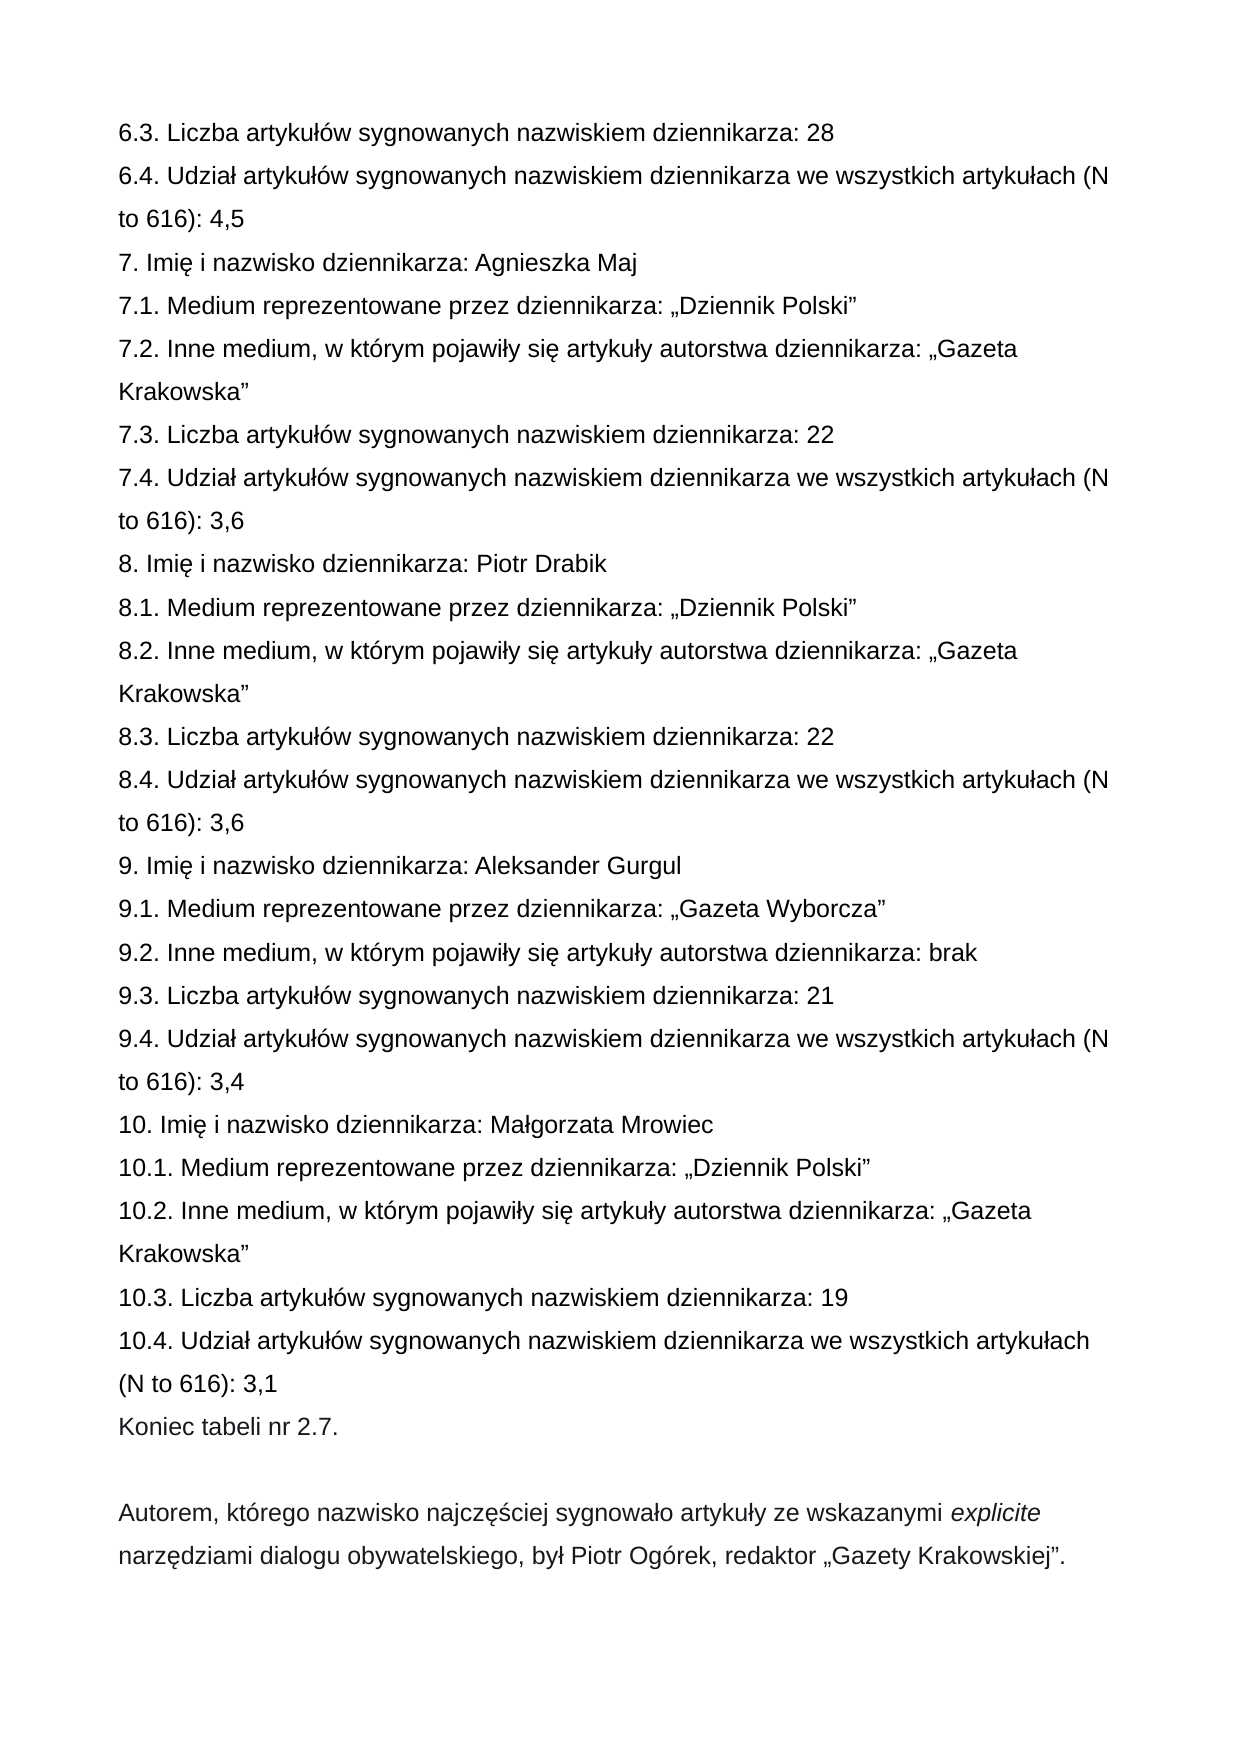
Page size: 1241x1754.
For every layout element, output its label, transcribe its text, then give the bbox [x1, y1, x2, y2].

text 7.2. Inne medium, w którym pojawiły się artykuły autorstwa dziennikarza: „Gazeta Krakowska” [118, 334, 1122, 406]
text 9.4. Udział artykułów sygnowanych nazwiskiem dziennikarza we wszystkich artykułach (N to 616): 3,4 [118, 1024, 1122, 1096]
text 6.4. Udział artykułów sygnowanych nazwiskiem dziennikarza we wszystkich artykułach (N to 616): 4,5 [118, 161, 1122, 233]
text Autorem, którego nazwisko najczęściej sygnowało artykuły ze wskazanymi explicite narzędziami dialogu obywatelskiego, był Piotr Ogórek, redaktor „Gazety Krakowskiej”. [118, 1498, 1122, 1570]
text 7.4. Udział artykułów sygnowanych nazwiskiem dziennikarza we wszystkich artykułach (N to 616): 3,6 [118, 463, 1122, 535]
text 10. Imię i nazwisko dziennikarza: Małgorzata Mrowiec [118, 1110, 1122, 1139]
text 6.3. Liczba artykułów sygnowanych nazwiskiem dziennikarza: 28 [118, 118, 1122, 147]
text 10.3. Liczba artykułów sygnowanych nazwiskiem dziennikarza: 19 [118, 1282, 1122, 1311]
text 10.4. Udział artykułów sygnowanych nazwiskiem dziennikarza we wszystkich artykułach (N to 616): 3,1 [118, 1326, 1122, 1397]
text 7.1. Medium reprezentowane przez dziennikarza: „Dziennik Polski” [118, 291, 1122, 319]
text 10.2. Inne medium, w którym pojawiły się artykuły autorstwa dziennikarza: „Gazeta Krakowska” [118, 1196, 1122, 1268]
text 8. Imię i nazwisko dziennikarza: Piotr Drabik [118, 549, 1122, 578]
text 9.2. Inne medium, w którym pojawiły się artykuły autorstwa dziennikarza: brak [118, 937, 1122, 966]
text Koniec tabeli nr 2.7. [118, 1412, 1122, 1441]
text 9.3. Liczba artykułów sygnowanych nazwiskiem dziennikarza: 21 [118, 981, 1122, 1009]
text 8.1. Medium reprezentowane przez dziennikarza: „Dziennik Polski” [118, 592, 1122, 621]
text 7. Imię i nazwisko dziennikarza: Agnieszka Maj [118, 247, 1122, 276]
text 10.1. Medium reprezentowane przez dziennikarza: „Dziennik Polski” [118, 1153, 1122, 1182]
text 7.3. Liczba artykułów sygnowanych nazwiskiem dziennikarza: 22 [118, 420, 1122, 449]
text 9. Imię i nazwisko dziennikarza: Aleksander Gurgul [118, 851, 1122, 880]
text 9.1. Medium reprezentowane przez dziennikarza: „Gazeta Wyborcza” [118, 894, 1122, 923]
text 8.2. Inne medium, w którym pojawiły się artykuły autorstwa dziennikarza: „Gazeta Krakowska” [118, 636, 1122, 707]
text 8.3. Liczba artykułów sygnowanych nazwiskiem dziennikarza: 22 [118, 722, 1122, 751]
text 8.4. Udział artykułów sygnowanych nazwiskiem dziennikarza we wszystkich artykułach (N to 616): 3,6 [118, 765, 1122, 837]
